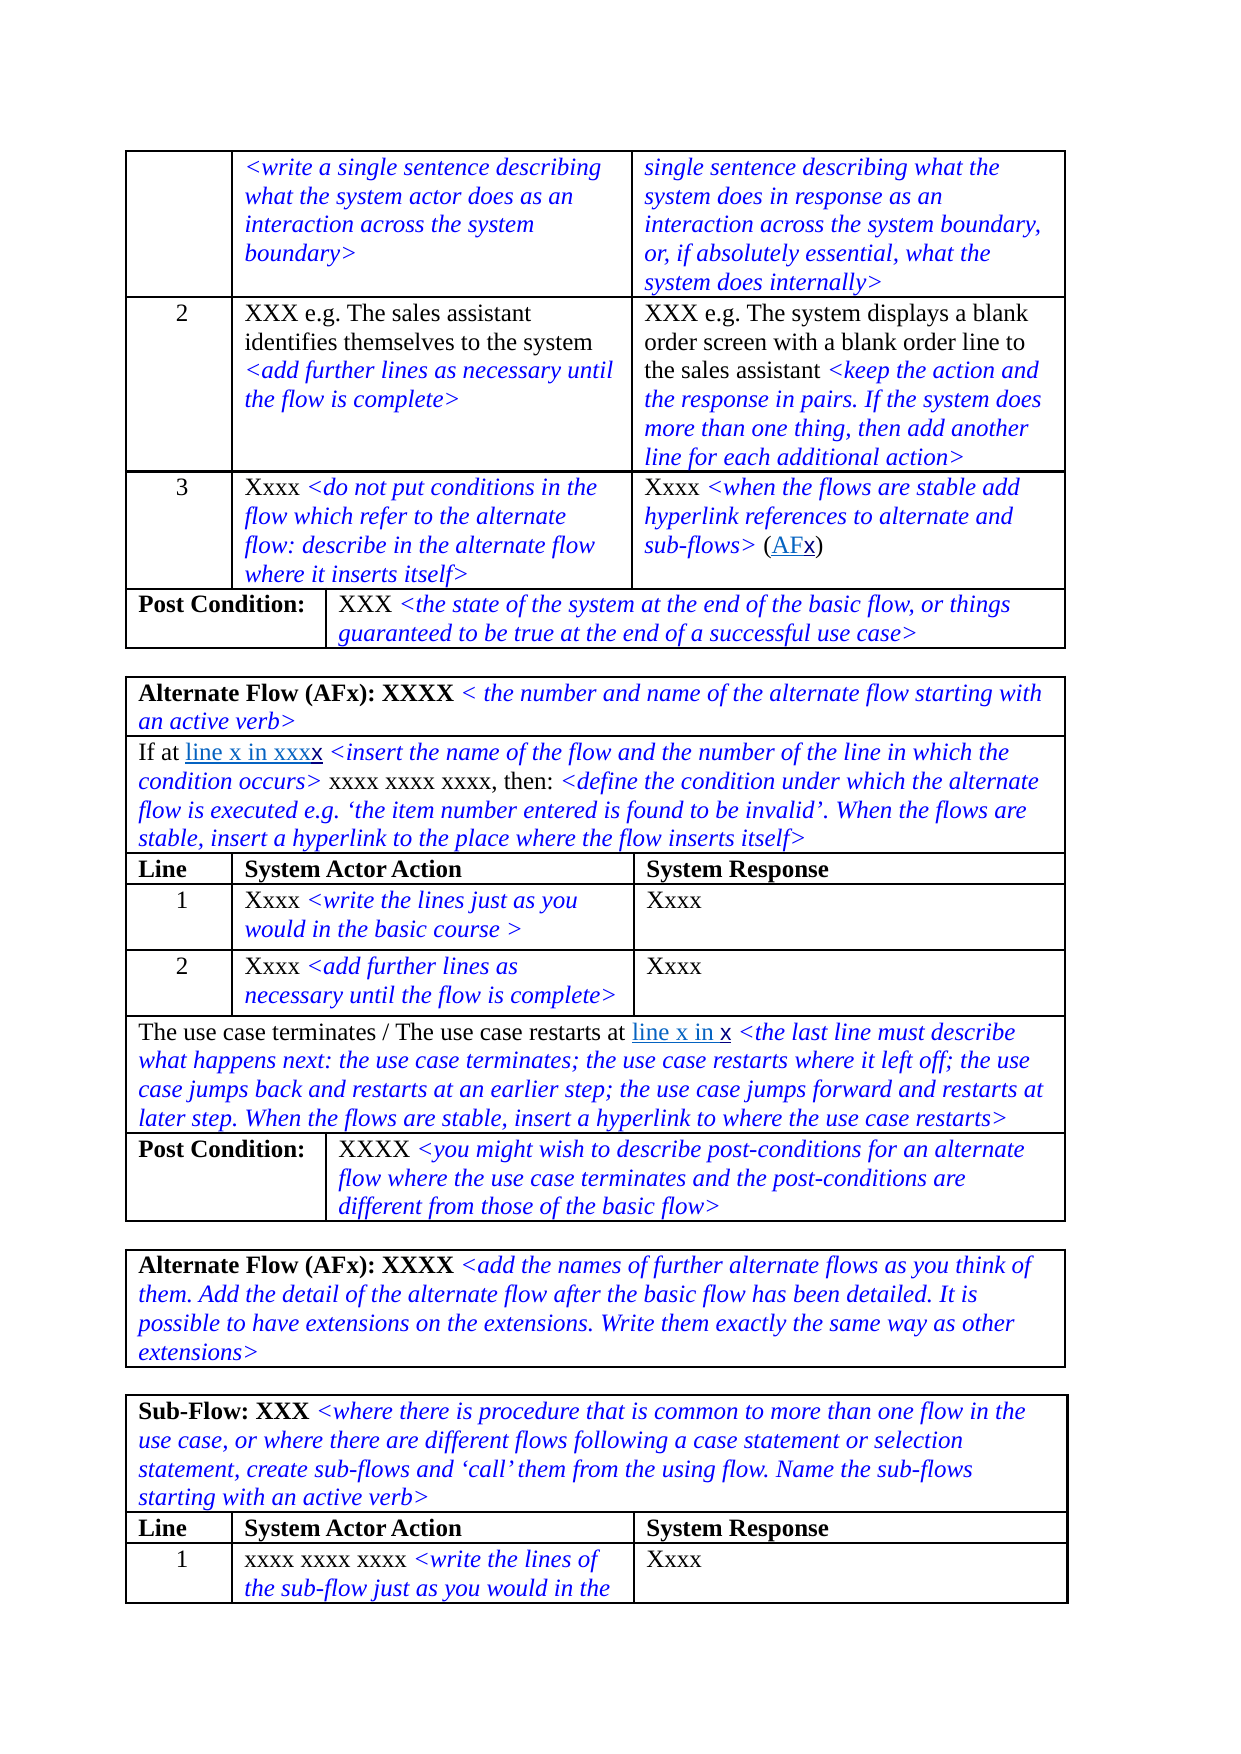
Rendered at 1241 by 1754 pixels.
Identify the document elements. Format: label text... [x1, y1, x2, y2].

table_cell Xxxx [635, 951, 1064, 1015]
table_cell Post Condition: [127, 1134, 325, 1220]
table_cell System Response [635, 854, 1064, 883]
table_cell XXX e.g. The sales assistant identifies themselves to the system <add further lines as necessary until the flow is complete> [233, 298, 631, 470]
table_cell Xxxx <add further lines as necessary until the flow is complete> [233, 951, 633, 1015]
table_header Alternate Flow (AFx): XXXX <add the names of further alternate flows as you think of them. Add the detail of the alternate flow after the basic flow has been detailed. It is possible to have extensions on the extensions. Write them exactly the same way as other extensions> [127, 1251, 1064, 1366]
table_cell [127, 885, 231, 949]
table_cell xxxx xxxx xxxx <write the lines of the sub-flow just as you would in the [233, 1544, 633, 1602]
table_cell [127, 298, 231, 470]
table_cell [127, 951, 231, 1015]
table_cell Line [127, 1513, 231, 1542]
table_cell System Actor Action [233, 1513, 633, 1542]
table_cell XXXX <you might wish to describe post-conditions for an alternate flow where the use case terminates and the post-conditions are different from those of the basic flow> [327, 1134, 1064, 1220]
table_cell [127, 473, 231, 587]
table_cell Xxxx <when the flows are stable add hyperlink references to alternate and sub-flows> (AFx) [633, 473, 1064, 587]
table_cell The use case terminates / The use case restarts at line x in x <the last line must describe what happens next: the use case terminates; the use case restarts where it left off; the use case jumps back and restarts at an earlier step; the use case jumps forward and restarts at later step. When the flows are stable, insert a hyperlink to where the use case restarts> [127, 1017, 1064, 1132]
table_cell XXX <the state of the system at the end of the basic flow, or things guaranteed to be true at the end of a successful use case> [327, 590, 1064, 647]
table_cell System Actor Action [233, 854, 633, 883]
table_cell Xxxx <write the lines just as you would in the basic course > [233, 885, 633, 949]
table_cell Xxxx <do not put conditions in the flow which refer to the alternate flow: describe in the alternate flow where it inserts itself> [233, 473, 631, 587]
table_header Alternate Flow (AFx): XXXX < the number and name of the alternate flow starting with an active verb> [127, 678, 1064, 735]
table_cell System Response [635, 1513, 1066, 1542]
table_cell [127, 152, 231, 296]
table_cell Line [127, 854, 231, 883]
table_cell XXX e.g. The system displays a blank order screen with a blank order line to the sales assistant <keep the action and the response in pairs. If the system does more than one thing, then add another line for each additional action> [633, 298, 1064, 470]
table_cell Xxxx [635, 1544, 1066, 1602]
table_cell If at line x in xxxx <insert the name of the flow and the number of the line in which the condition occurs> xxxx xxxx xxxx, then: <define the condition under which the alternate flow is executed e.g. ‘the item number entered is found to be invalid’. When the flows are stable, insert a hyperlink to the place where the flow inserts itself> [127, 737, 1064, 852]
table_cell single sentence describing what the system does in response as an interaction across the system boundary, or, if absolutely essential, what the system does internally> [633, 152, 1064, 296]
table_cell Xxxx [635, 885, 1064, 949]
table_cell <write a single sentence describing what the system actor does as an interaction across the system boundary> [233, 152, 631, 296]
table_header Sub-Flow: XXX <where there is procedure that is common to more than one flow in the use case, or where there are different flows following a case statement or selection statement, create sub-flows and ‘call’ them from the using flow. Name the sub-flows starting with an active verb> [127, 1396, 1066, 1511]
table_cell Post Condition: [127, 590, 325, 647]
table_cell [127, 1544, 231, 1602]
